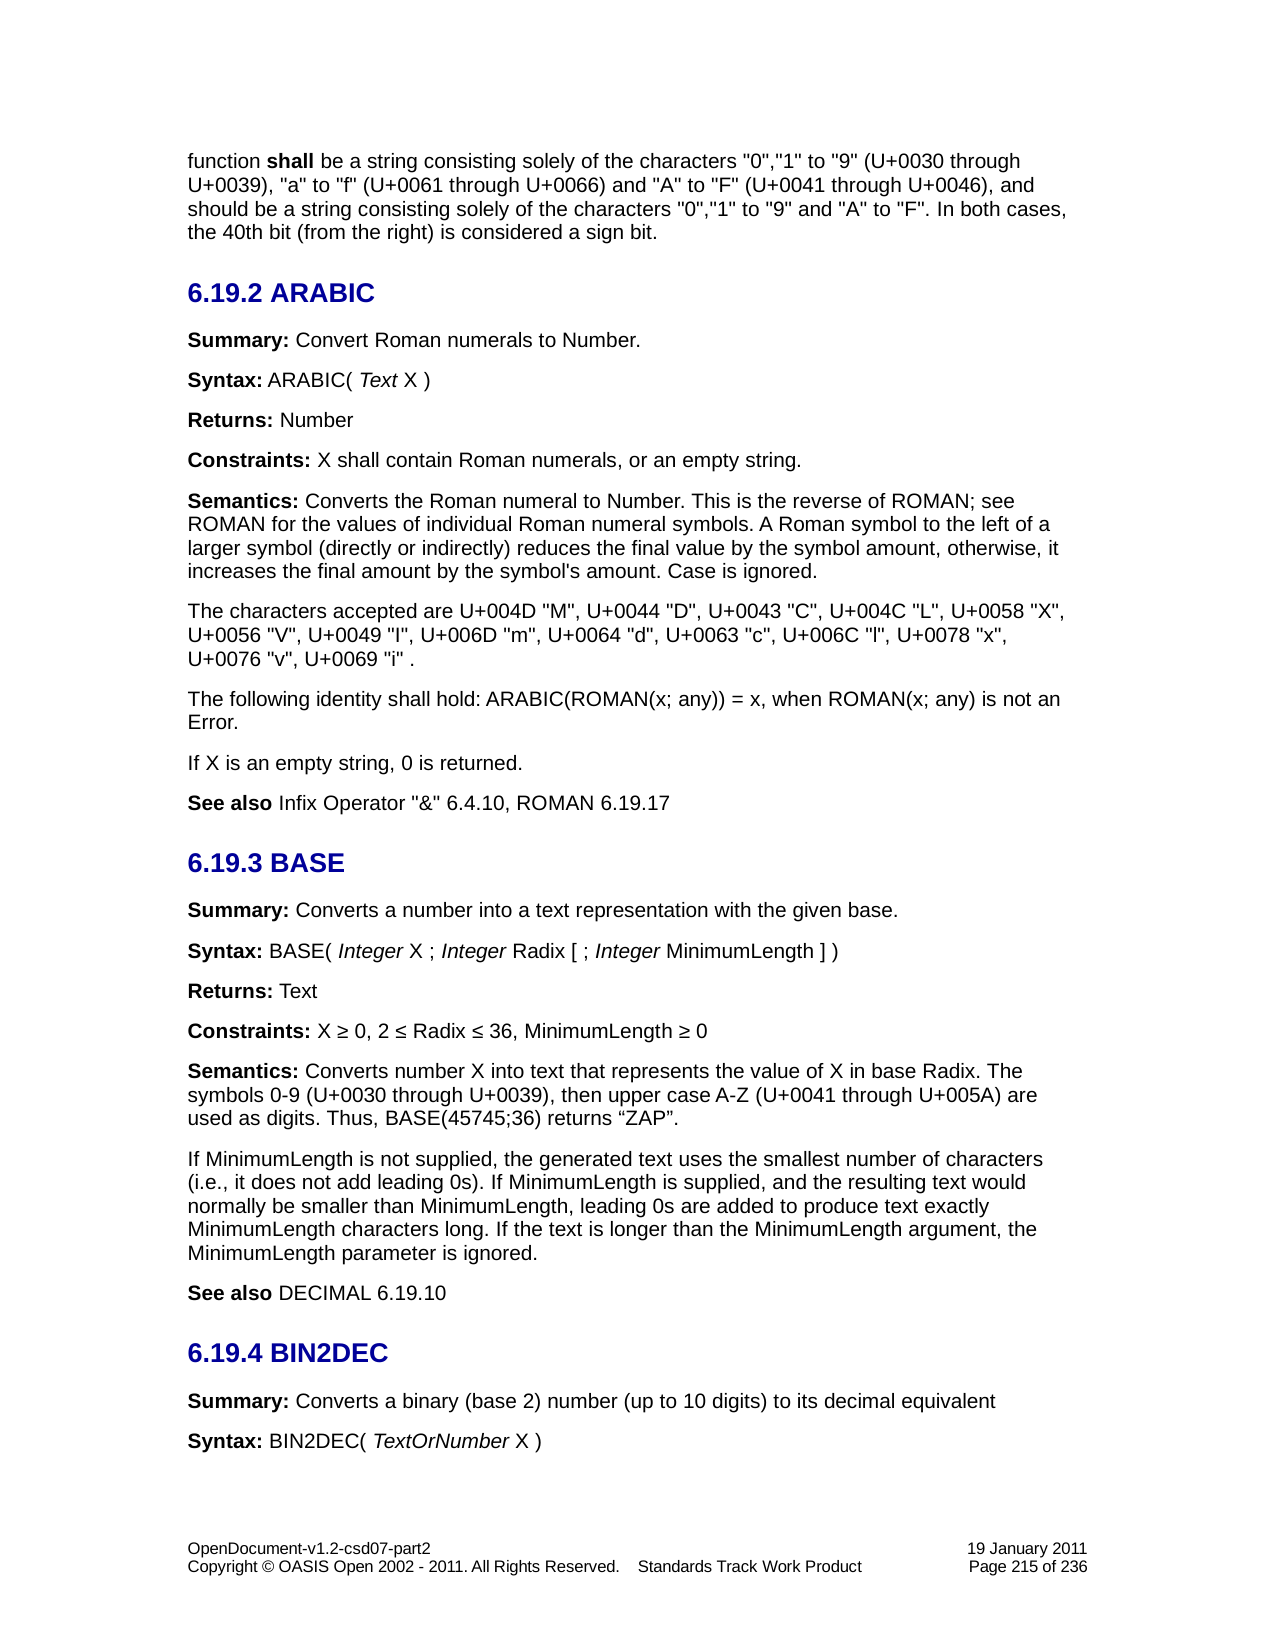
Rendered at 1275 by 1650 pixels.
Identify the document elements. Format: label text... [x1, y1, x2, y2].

text Syntax: BIN2DEC( TextOrNumber X ) [187, 1429, 1088, 1453]
subtitle ARABIC [187, 277, 1088, 307]
text Returns: Text [187, 979, 1088, 1003]
subtitle BIN2DEC [187, 1338, 1088, 1368]
text The following identity shall hold: ARABIC(ROMAN(x; any)) = x, when ROMAN(x; any) is not an Error. [187, 687, 1088, 734]
text The characters accepted are U+004D "M", U+0044 "D", U+0043 "C", U+004C "L", U+0058 "X", U+0056 "V", U+0049 "I", U+006D "m", U+0064 "d", U+0063 "c", U+006C "l", U+0078 "x", U+0076 "v", U+0069 "i" . [187, 600, 1088, 671]
text If X is an empty string, 0 is returned. [187, 751, 1088, 774]
text Constraints: X ≥ 0, 2 ≤ Radix ≤ 36, MinimumLength ≥ 0 [187, 1019, 1088, 1043]
text If MinimumLength is not supplied, the generated text uses the smallest number of characters (i.e., it does not add leading 0s). If MinimumLength is supplied, and the resulting text would normally be smaller than MinimumLength, leading 0s are added to produce text exactly MinimumLength characters long. If the text is longer than the MinimumLength argument, the MinimumLength parameter is ignored. [187, 1147, 1088, 1265]
text function shall be a string consisting solely of the characters "0","1" to "9" (U+0030 through U+0039), "a" to "f" (U+0061 through U+0066) and "A" to "F" (U+0041 through U+0046), and should be a string consisting solely of the characters "0","1" to "9" and "A" to "F". In both cases, the 40th bit (from the right) is considered a sign bit. [187, 150, 1088, 244]
text Syntax: ARABIC( Text X ) [187, 368, 1088, 392]
text Summary: Convert Roman numerals to Number. [187, 328, 1088, 352]
text Returns: Number [187, 409, 1088, 432]
text See also DECIMAL 6.19.10 [187, 1281, 1088, 1305]
text Summary: Converts a binary (base 2) number (up to 10 digits) to its decimal equivalent [187, 1389, 1088, 1413]
text Semantics: Converts number X into text that represents the value of X in base Radix. The symbols 0-9 (U+0030 through U+0039), then upper case A-Z (U+0041 through U+005A) are used as digits. Thus, BASE(45745;36) returns “ZAP”. [187, 1060, 1088, 1130]
text Summary: Converts a number into a text representation with the given base. [187, 899, 1088, 922]
text See also Infix Operator "&" 6.4.10, ROMAN 6.19.17 [187, 791, 1088, 815]
text Syntax: BASE( Integer X ; Integer Radix [ ; Integer MinimumLength ] ) [187, 939, 1088, 963]
text Semantics: Converts the Roman numeral to Number. This is the reverse of ROMAN; see ROMAN for the values of individual Roman numeral symbols. A Roman symbol to the left of a larger symbol (directly or indirectly) reduces the final value by the symbol amount, otherwise, it increases the final amount by the symbol's amount. Case is ignored. [187, 489, 1088, 583]
text Constraints: X shall contain Roman numerals, or an empty string. [187, 449, 1088, 472]
subtitle BASE [187, 848, 1088, 878]
